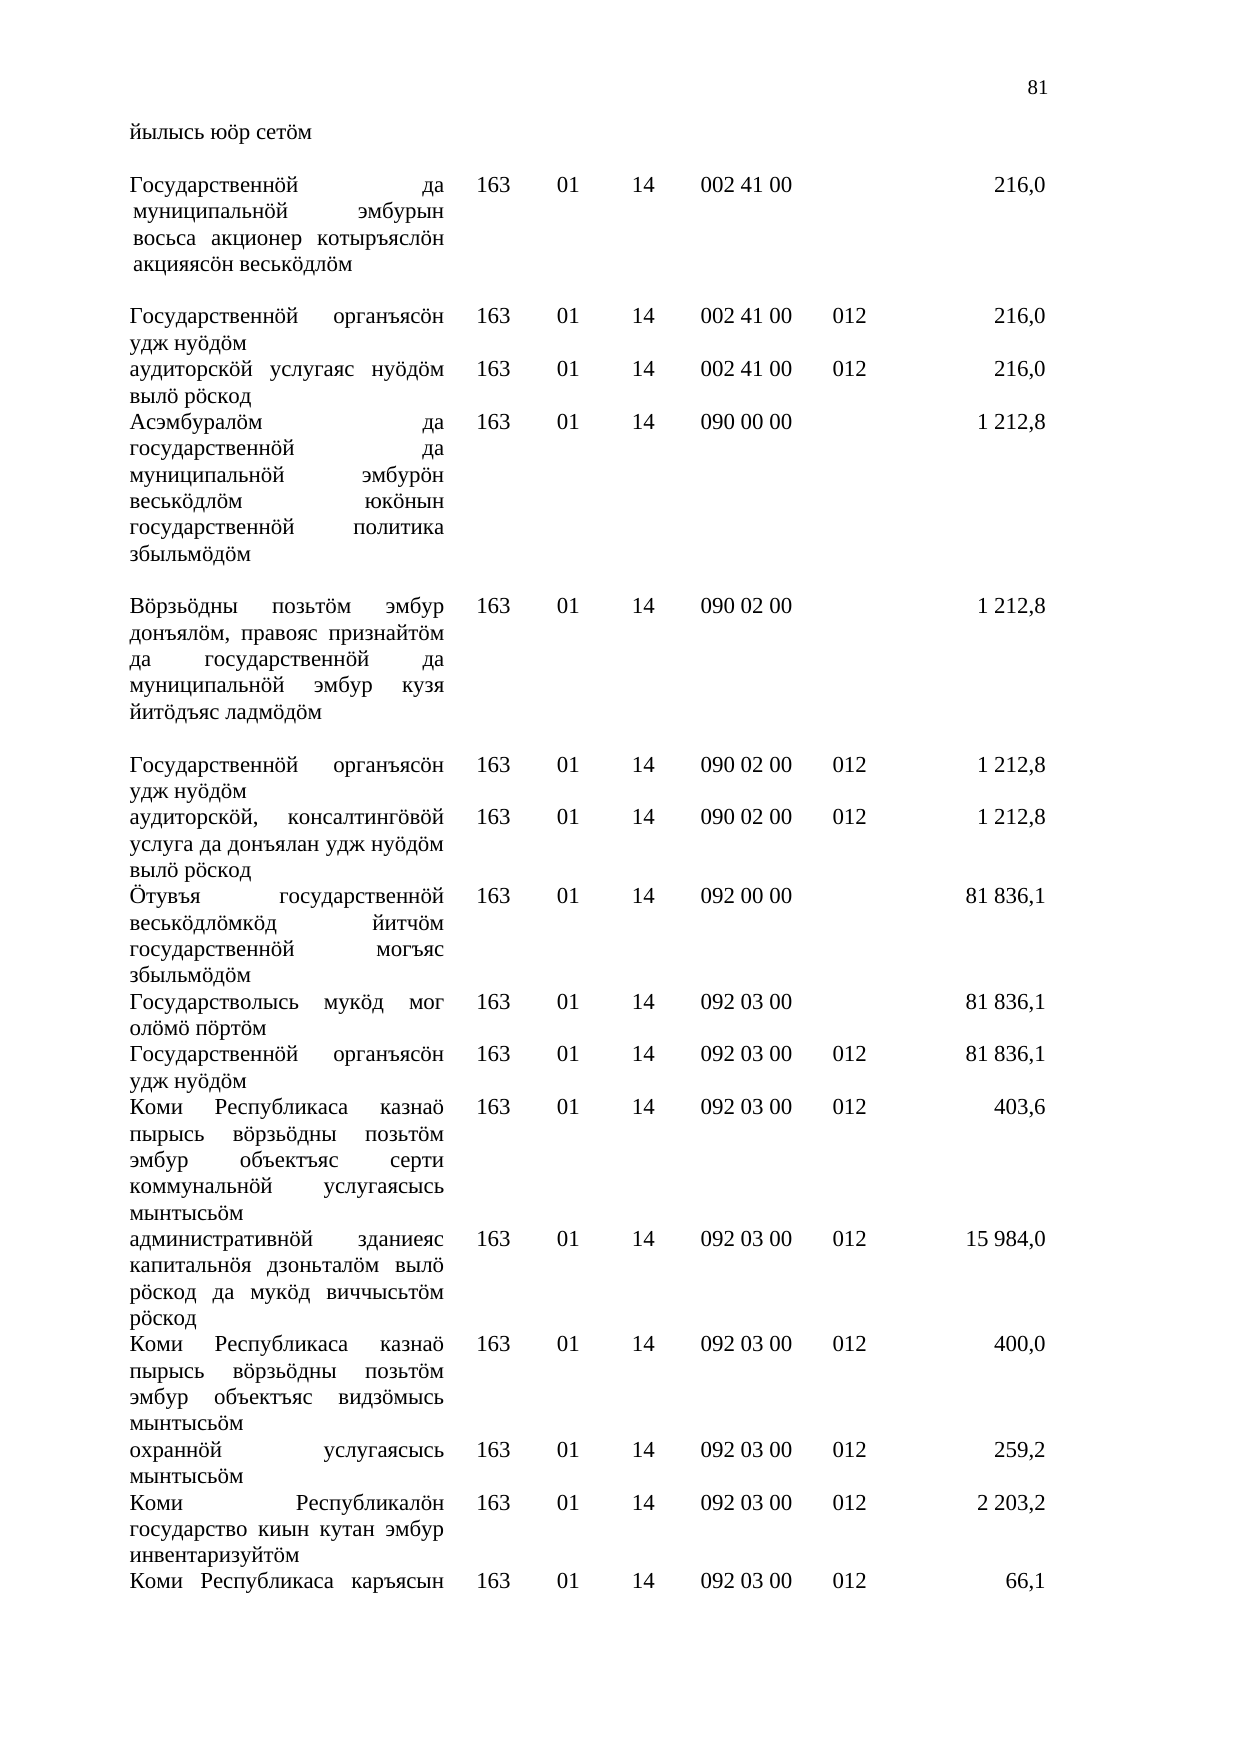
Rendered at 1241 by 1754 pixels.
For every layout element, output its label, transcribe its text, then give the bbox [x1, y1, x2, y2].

table_cell [812, 118, 887, 171]
table_cell [887, 118, 1057, 171]
table_cell 163 [456, 751, 531, 803]
table_cell 012 [812, 303, 887, 355]
table_cell Государственнöй органъясöн удж нуöдöм [118, 303, 456, 355]
table_cell 163 [456, 803, 531, 882]
table_cell 81 836,1 [887, 1041, 1057, 1093]
table_cell йылысь юöр сетöм [118, 118, 456, 171]
table_cell 092 03 00 [681, 1093, 812, 1225]
table_cell 163 [456, 883, 531, 988]
table_cell 14 [606, 1568, 681, 1594]
table_cell 14 [606, 1436, 681, 1488]
table_cell 092 03 00 [681, 1489, 812, 1568]
table_cell 81 836,1 [887, 988, 1057, 1041]
table_cell [531, 118, 606, 171]
table_cell аудиторскöй услугаяс нуöдöм вылö рöскод [118, 355, 456, 408]
table_cell 15 984,0 [887, 1225, 1057, 1330]
table_cell 216,0 [887, 171, 1057, 303]
table_cell 01 [531, 355, 606, 408]
table_cell 01 [531, 751, 606, 803]
table_cell 2 203,2 [887, 1489, 1057, 1568]
table_cell 012 [812, 1568, 887, 1594]
table_cell 01 [531, 1489, 606, 1568]
table_cell 163 [456, 1225, 531, 1330]
table_cell 163 [456, 171, 531, 303]
table_cell 092 00 00 [681, 883, 812, 988]
table_cell 01 [531, 1330, 606, 1436]
table_cell 01 [531, 593, 606, 751]
table_cell 259,2 [887, 1436, 1057, 1488]
table_cell охраннöй услугаясысь мынтысьöм [118, 1436, 456, 1488]
table_cell 163 [456, 1330, 531, 1436]
table_cell 01 [531, 408, 606, 592]
table_cell 090 02 00 [681, 593, 812, 751]
table_cell 092 03 00 [681, 988, 812, 1041]
table_cell 090 02 00 [681, 751, 812, 803]
table_cell 400,0 [887, 1330, 1057, 1436]
table_cell 092 03 00 [681, 1225, 812, 1330]
table_cell Коми Республикаса казнаö пырысь вöрзьöдны позьтöм эмбур объектъяс видзöмысь мынтысьöм [118, 1330, 456, 1436]
table_cell [812, 883, 887, 988]
table_cell 14 [606, 883, 681, 988]
table_cell 163 [456, 988, 531, 1041]
table_cell [812, 593, 887, 751]
table_cell 1 212,8 [887, 751, 1057, 803]
table_cell 163 [456, 1041, 531, 1093]
table_cell 14 [606, 988, 681, 1041]
table_cell 090 00 00 [681, 408, 812, 592]
table_cell 01 [531, 803, 606, 882]
table_cell 1 212,8 [887, 803, 1057, 882]
table_cell 092 03 00 [681, 1568, 812, 1594]
table_cell административнöй зданиеяс капитальнöя дзоньталöм вылö рöскод да мукöд виччысьтöм рöскод [118, 1225, 456, 1330]
table_cell 01 [531, 883, 606, 988]
table_cell 01 [531, 1225, 606, 1330]
table_cell Государственнöй да муниципальнöй эмбурын восьса акционер котыръяслöн акцияясöн веськöдлöм [118, 171, 456, 303]
table_cell аудиторскöй, консалтингöвöй услуга да донъялан удж нуöдöм вылö рöскод [118, 803, 456, 882]
table_cell 092 03 00 [681, 1436, 812, 1488]
table_cell 012 [812, 1489, 887, 1568]
table_cell 012 [812, 1436, 887, 1488]
table_cell 14 [606, 1041, 681, 1093]
table_cell 14 [606, 1093, 681, 1225]
table_cell 01 [531, 988, 606, 1041]
table_cell 01 [531, 1436, 606, 1488]
table_cell 012 [812, 1041, 887, 1093]
table_cell [456, 118, 531, 171]
table_cell 14 [606, 1489, 681, 1568]
table_cell 14 [606, 408, 681, 592]
table_cell Вöрзьöдны позьтöм эмбур донъялöм, правояс признайтöм да государственнöй да муниципальнöй эмбур кузя йитöдъяс ладмöдöм [118, 593, 456, 751]
table_cell 002 41 00 [681, 355, 812, 408]
table_cell Öтувъя государственнöй веськöдлöмкöд йитчöм государственнöй могъяс збыльмöдöм [118, 883, 456, 988]
table_cell 163 [456, 1568, 531, 1594]
table_cell 012 [812, 1093, 887, 1225]
table_cell 01 [531, 1041, 606, 1093]
table_cell 163 [456, 593, 531, 751]
table_cell 14 [606, 303, 681, 355]
table_cell 216,0 [887, 303, 1057, 355]
table_cell Коми Республикаса каръясын [118, 1568, 456, 1594]
table_cell 012 [812, 355, 887, 408]
table_cell Коми Республикаса казнаö пырысь вöрзьöдны позьтöм эмбур объектъяс серти коммунальнöй услугаясысь мынтысьöм [118, 1093, 456, 1225]
table_cell Асэмбуралöм да государственнöй да муниципальнöй эмбурöн веськöдлöм юкöнын государственнöй политика збыльмöдöм [118, 408, 456, 592]
table_cell Государственнöй органъясöн удж нуöдöм [118, 751, 456, 803]
table_cell 216,0 [887, 355, 1057, 408]
table_cell 01 [531, 1093, 606, 1225]
table_cell 01 [531, 1568, 606, 1594]
table_cell [681, 118, 812, 171]
table_cell 1 212,8 [887, 408, 1057, 592]
table_cell 092 03 00 [681, 1041, 812, 1093]
table_cell 163 [456, 1436, 531, 1488]
table_cell Государственнöй органъясöн удж нуöдöм [118, 1041, 456, 1093]
table_cell 012 [812, 803, 887, 882]
table_cell 002 41 00 [681, 171, 812, 303]
table_cell 163 [456, 1093, 531, 1225]
table_cell [812, 171, 887, 303]
table_cell 14 [606, 355, 681, 408]
table_cell 403,6 [887, 1093, 1057, 1225]
table_cell 012 [812, 1330, 887, 1436]
table_cell 14 [606, 171, 681, 303]
table_cell 14 [606, 803, 681, 882]
table_cell 002 41 00 [681, 303, 812, 355]
table_cell 163 [456, 408, 531, 592]
table_cell [606, 118, 681, 171]
table_cell 14 [606, 1225, 681, 1330]
table_cell 092 03 00 [681, 1330, 812, 1436]
table_cell Коми Республикалöн государство киын кутан эмбур инвентаризуйтöм [118, 1489, 456, 1568]
table_cell [812, 408, 887, 592]
table_cell 163 [456, 355, 531, 408]
table_cell 14 [606, 593, 681, 751]
table_cell Государстволысь мукöд мог олöмö пöртöм [118, 988, 456, 1041]
table_cell 1 212,8 [887, 593, 1057, 751]
table_cell 090 02 00 [681, 803, 812, 882]
table_cell 01 [531, 171, 606, 303]
table_cell [812, 988, 887, 1041]
table_cell 14 [606, 751, 681, 803]
table_cell 14 [606, 1330, 681, 1436]
table_cell 012 [812, 751, 887, 803]
table_cell 163 [456, 1489, 531, 1568]
table_cell 163 [456, 303, 531, 355]
table_cell 66,1 [887, 1568, 1057, 1594]
table_cell 012 [812, 1225, 887, 1330]
table_cell 81 836,1 [887, 883, 1057, 988]
table_cell 01 [531, 303, 606, 355]
